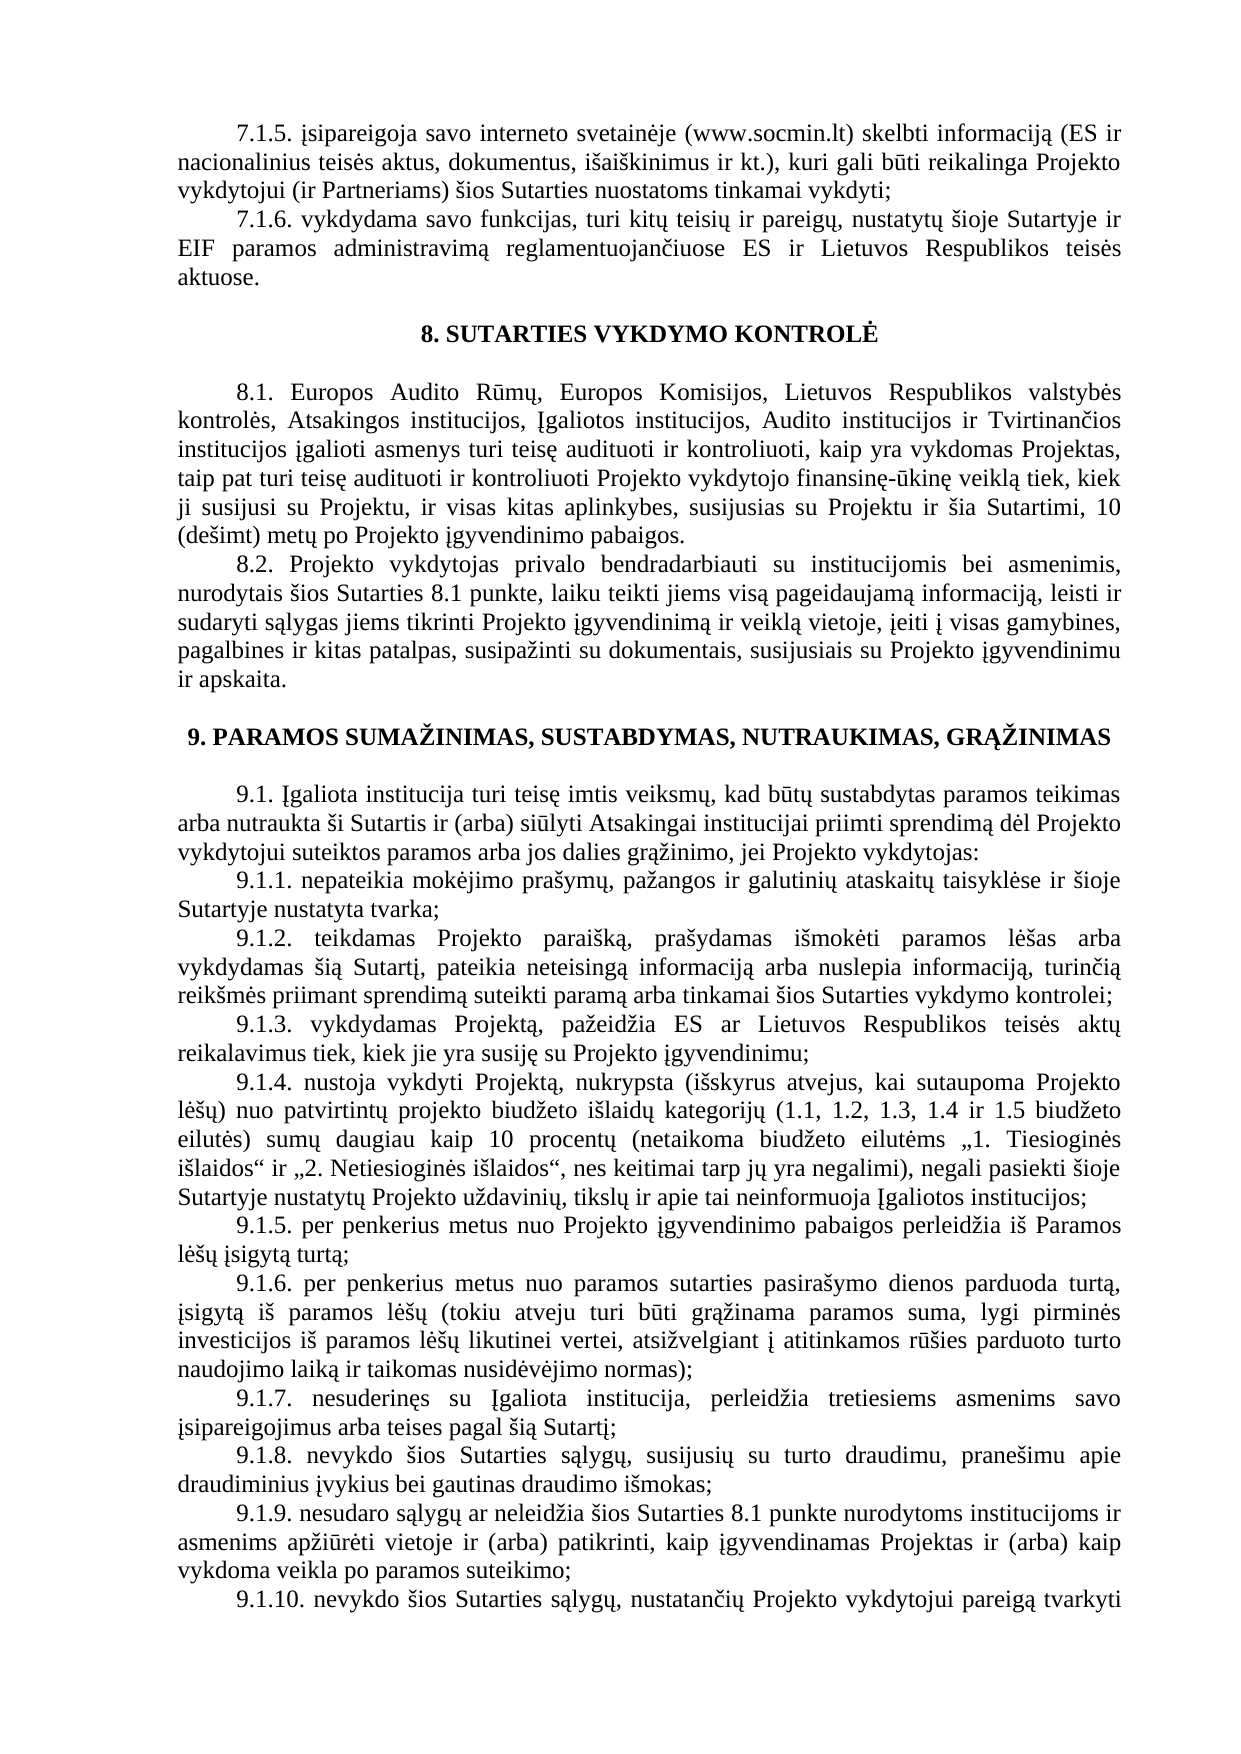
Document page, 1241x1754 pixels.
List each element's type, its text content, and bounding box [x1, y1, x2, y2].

text 9. PARAMOS SUMAŽINIMAS, SUSTABDYMAS, NUTRAUKIMAS, GRĄŽINIMAS [177, 722, 1122, 751]
text 9.1.4. nustoja vykdyti Projektą, nukrypsta (išskyrus atvejus, kai sutaupoma Projekto lėšų) nuo patvirtintų projekto biudžeto išlaidų kategorijų (1.1, 1.2, 1.3, 1.4 ir 1.5 biudžeto eilutės) sumų daugiau kaip 10 procentų (netaikoma biudžeto eilutėms „1. Tiesioginės išlaidos“ ir „2. Netiesioginės išlaidos“, nes keitimai tarp jų yra negalimi), negali pasiekti šioje Sutartyje nustatytų Projekto uždavinių, tikslų ir apie tai neinformuoja Įgaliotos institucijos; [177, 1067, 1122, 1211]
text 9.1.2. teikdamas Projekto paraišką, prašydamas išmokėti paramos lėšas arba vykdydamas šią Sutartį, pateikia neteisingą informaciją arba nuslepia informaciją, turinčią reikšmės priimant sprendimą suteikti paramą arba tinkamai šios Sutarties vykdymo kontrolei; [177, 923, 1122, 1009]
text 9.1.3. vykdydamas Projektą, pažeidžia ES ar Lietuvos Respublikos teisės aktų reikalavimus tiek, kiek jie yra susiję su Projekto įgyvendinimu; [177, 1009, 1122, 1067]
text 9.1. Įgaliota institucija turi teisę imtis veiksmų, kad būtų sustabdytas paramos teikimas arba nutraukta ši Sutartis ir (arba) siūlyti Atsakingai institucijai priimti sprendimą dėl Projekto vykdytojui suteiktos paramos arba jos dalies grąžinimo, jei Projekto vykdytojas: [177, 779, 1122, 866]
text 8. SUTARTIES VYKDYMO KONTROLĖ [177, 319, 1122, 348]
text 9.1.6. per penkerius metus nuo paramos sutarties pasirašymo dienos parduoda turtą, įsigytą iš paramos lėšų (tokiu atveju turi būti grąžinama paramos suma, lygi pirminės investicijos iš paramos lėšų likutinei vertei, atsižvelgiant į atitinkamos rūšies parduoto turto naudojimo laiką ir taikomas nusidėvėjimo normas); [177, 1268, 1122, 1383]
text 7.1.6. vykdydama savo funkcijas, turi kitų teisių ir pareigų, nustatytų šioje Sutartyje ir EIF paramos administravimą reglamentuojančiuose ES ir Lietuvos Respublikos teisės aktuose. [177, 204, 1122, 291]
text 9.1.10. nevykdo šios Sutarties sąlygų, nustatančių Projekto vykdytojui pareigą tvarkyti [177, 1584, 1122, 1613]
text 9.1.7. nesuderinęs su Įgaliota institucija, perleidžia tretiesiems asmenims savo įsipareigojimus arba teises pagal šią Sutartį; [177, 1383, 1122, 1441]
text 9.1.5. per penkerius metus nuo Projekto įgyvendinimo pabaigos perleidžia iš Paramos lėšų įsigytą turtą; [177, 1211, 1122, 1268]
text 7.1.5. įsipareigoja savo interneto svetainėje (www.socmin.lt) skelbti informaciją (ES ir nacionalinius teisės aktus, dokumentus, išaiškinimus ir kt.), kuri gali būti reikalinga Projekto vykdytojui (ir Partneriams) šios Sutarties nuostatoms tinkamai vykdyti; [177, 118, 1122, 204]
text 8.2. Projekto vykdytojas privalo bendradarbiauti su institucijomis bei asmenimis, nurodytais šios Sutarties 8.1 punkte, laiku teikti jiems visą pageidaujamą informaciją, leisti ir sudaryti sąlygas jiems tikrinti Projekto įgyvendinimą ir veiklą vietoje, įeiti į visas gamybines, pagalbines ir kitas patalpas, susipažinti su dokumentais, susijusiais su Projekto įgyvendinimu ir apskaita. [177, 549, 1122, 693]
text 9.1.8. nevykdo šios Sutarties sąlygų, susijusių su turto draudimu, pranešimu apie draudiminius įvykius bei gautinas draudimo išmokas; [177, 1441, 1122, 1498]
text 9.1.9. nesudaro sąlygų ar neleidžia šios Sutarties 8.1 punkte nurodytoms institucijoms ir asmenims apžiūrėti vietoje ir (arba) patikrinti, kaip įgyvendinamas Projektas ir (arba) kaip vykdoma veikla po paramos suteikimo; [177, 1498, 1122, 1584]
text 9.1.1. nepateikia mokėjimo prašymų, pažangos ir galutinių ataskaitų taisyklėse ir šioje Sutartyje nustatyta tvarka; [177, 866, 1122, 923]
text 8.1. Europos Audito Rūmų, Europos Komisijos, Lietuvos Respublikos valstybės kontrolės, Atsakingos institucijos, Įgaliotos institucijos, Audito institucijos ir Tvirtinančios institucijos įgalioti asmenys turi teisę audituoti ir kontroliuoti, kaip yra vykdomas Projektas, taip pat turi teisę audituoti ir kontroliuoti Projekto vykdytojo finansinę-ūkinę veiklą tiek, kiek ji susijusi su Projektu, ir visas kitas aplinkybes, susijusias su Projektu ir šia Sutartimi, 10 (dešimt) metų po Projekto įgyvendinimo pabaigos. [177, 377, 1122, 549]
